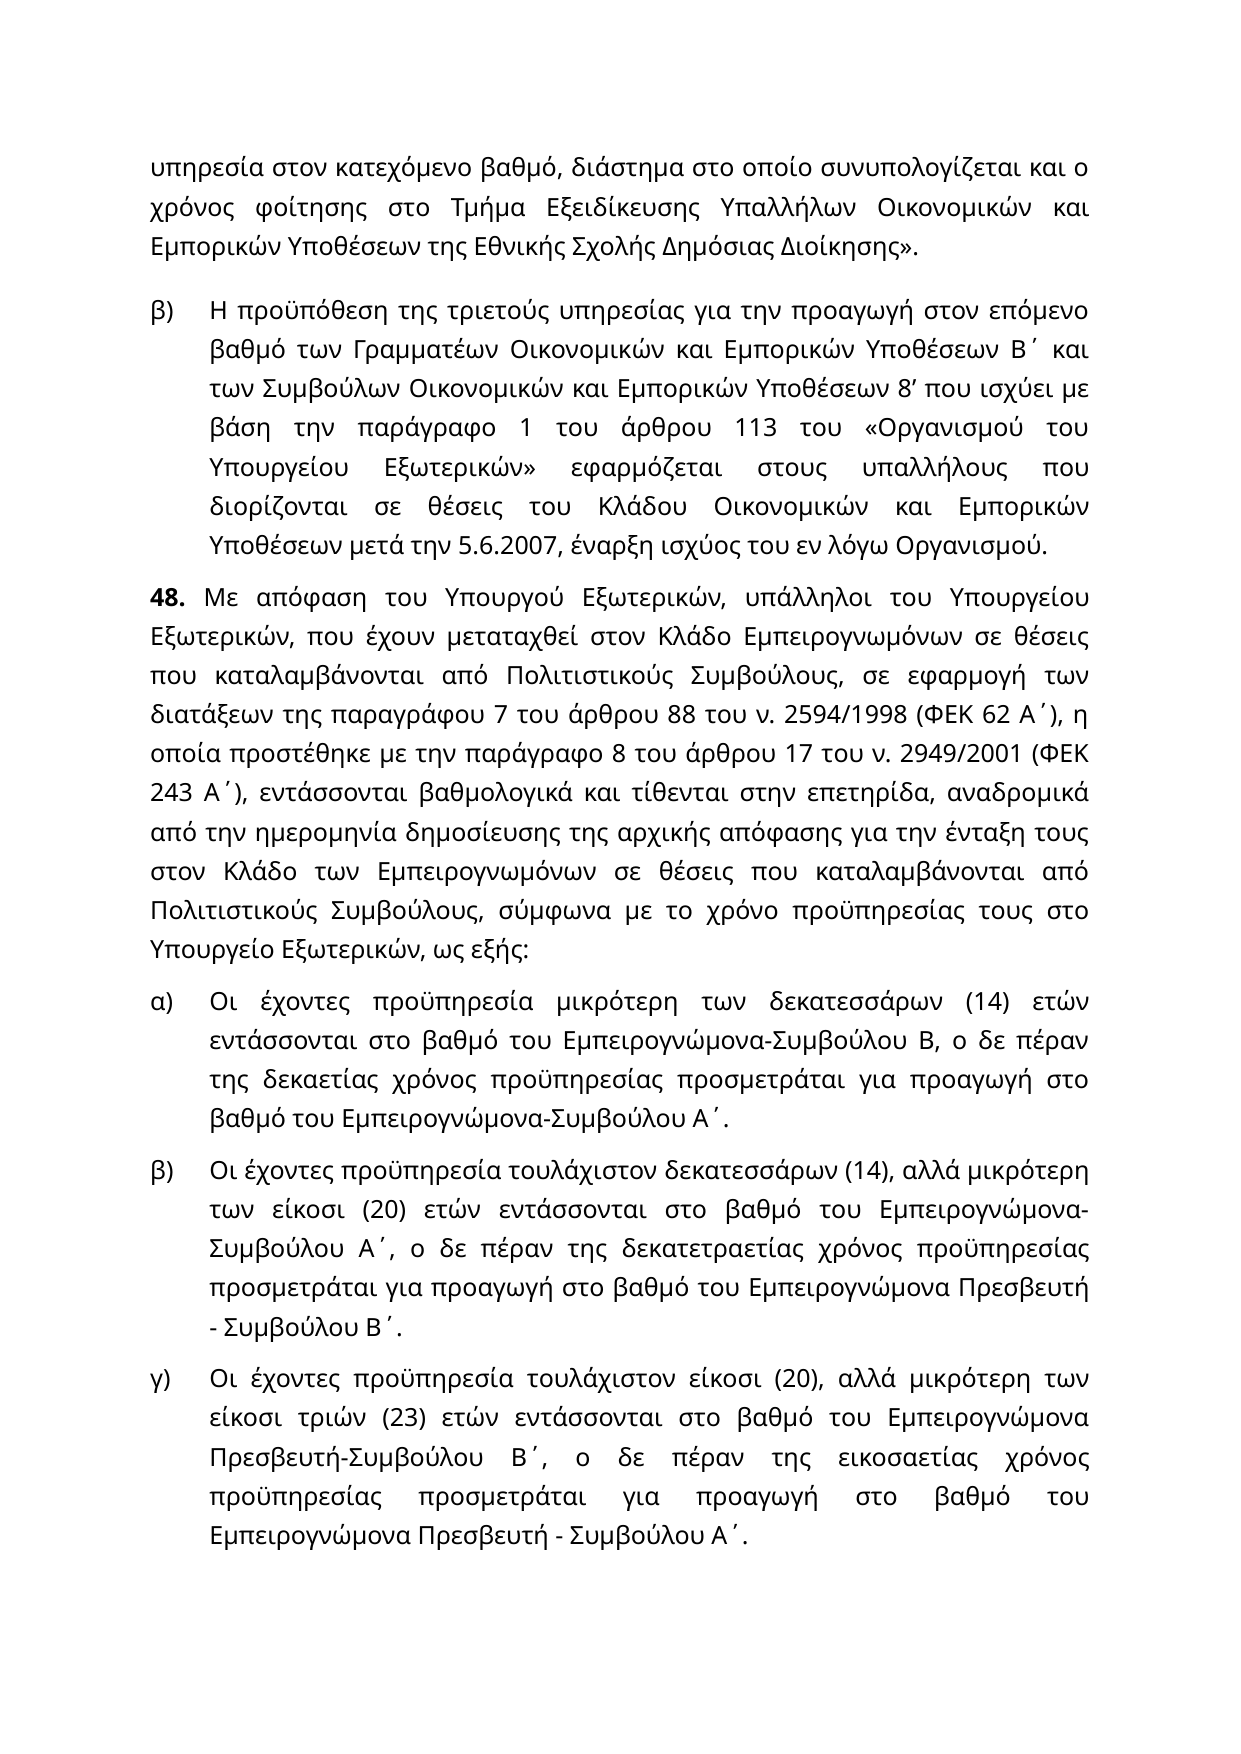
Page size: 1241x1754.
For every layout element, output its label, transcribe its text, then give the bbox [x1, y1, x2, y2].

text 48. Με απόφαση του Υπουργού Εξωτερικών, υπάλληλοι του Υπουργείου Εξωτερικών, που έχουν μεταταχθεί στον Κλάδο Εμπειρογνωμόνων σε θέσεις που καταλαμβάνονται από Πολιτιστικούς Συμβούλους, σε εφαρμογή των διατάξεων της παραγράφου 7 του άρθρου 88 του ν. 2594/1998 (ΦΕΚ 62 Α΄), η οποία προστέθηκε με την παράγραφο 8 του άρθρου 17 του ν. 2949/2001 (ΦΕΚ 243 Α΄), εντάσσονται βαθμολογικά και τίθενται στην επετηρίδα, αναδρομικά από την ημερομηνία δημοσίευσης της αρχικής απόφασης για την ένταξη τους στον Κλάδο των Εμπειρογνωμόνων σε θέσεις που καταλαμβάνονται από Πολιτιστικούς Συμβούλους, σύμφωνα με το χρόνο προϋπηρεσίας τους στο Υπουργείο Εξωτερικών, ως εξής: [150, 579, 1090, 966]
list β) Η προϋπόθεση της τριετούς υπηρεσίας για την προαγωγή στον επόμενο βαθμό των Γραμματέων Οικονομικών και Εμπορικών Υποθέσεων Β΄ και των Συμβούλων Οικονομικών και Εμπορικών Υποθέσεων 8’ που ισχύει με βάση την παράγραφο 1 του άρθρου 113 του «Οργανισμού του Υπουργείου Εξωτερικών» εφαρμόζεται στους υπαλλήλους που διορίζονται σε θέσεις του Κλάδου Οικονομικών και Εμπορικών Υποθέσεων μετά την 5.6.2007, έναρξη ισχύος του εν λόγω Οργανισμού. [150, 292, 1090, 562]
list α) Οι έχοντες προϋπηρεσία μικρότερη των δεκατεσσάρων (14) ετών εντάσσονται στο βαθμό του Εμπειρογνώμονα-Συμβούλου Β, ο δε πέραν της δεκαετίας χρόνος προϋπηρεσίας προσμετράται για προαγωγή στο βαθμό του Εμπειρογνώμονα-Συμβούλου Α΄. [150, 983, 1090, 1135]
list β) Οι έχοντες προϋπηρεσία τουλάχιστον δεκατεσσάρων (14), αλλά μικρότερη των είκοσι (20) ετών εντάσσονται στο βαθμό του Εμπειρογνώμονα-Συμβούλου Α΄, ο δε πέραν της δεκατετραετίας χρόνος προϋπηρεσίας προσμετράται για προαγωγή στο βαθμό του Εμπειρογνώμονα Πρεσβευτή - Συμβούλου Β΄. [150, 1152, 1090, 1343]
list γ) Οι έχοντες προϋπηρεσία τουλάχιστον είκοσι (20), αλλά μικρότερη των είκοσι τριών (23) ετών εντάσσονται στο βαθμό του Εμπειρογνώμονα Πρεσβευτή-Συμβούλου Β΄, ο δε πέραν της εικοσαετίας χρόνος προϋπηρεσίας προσμετράται για προαγωγή στο βαθμό του Εμπειρογνώμονα Πρεσβευτή - Συμβούλου Α΄. [150, 1361, 1090, 1552]
text υπηρεσία στον κατεχόμενο βαθμό, διάστημα στο οποίο συνυπολογίζεται και ο χρόνος φοίτησης στο Τμήμα Εξειδίκευσης Υπαλλήλων Οικονομικών και Εμπορικών Υποθέσεων της Εθνικής Σχολής Δημόσιας Διοίκησης». [150, 150, 1090, 262]
